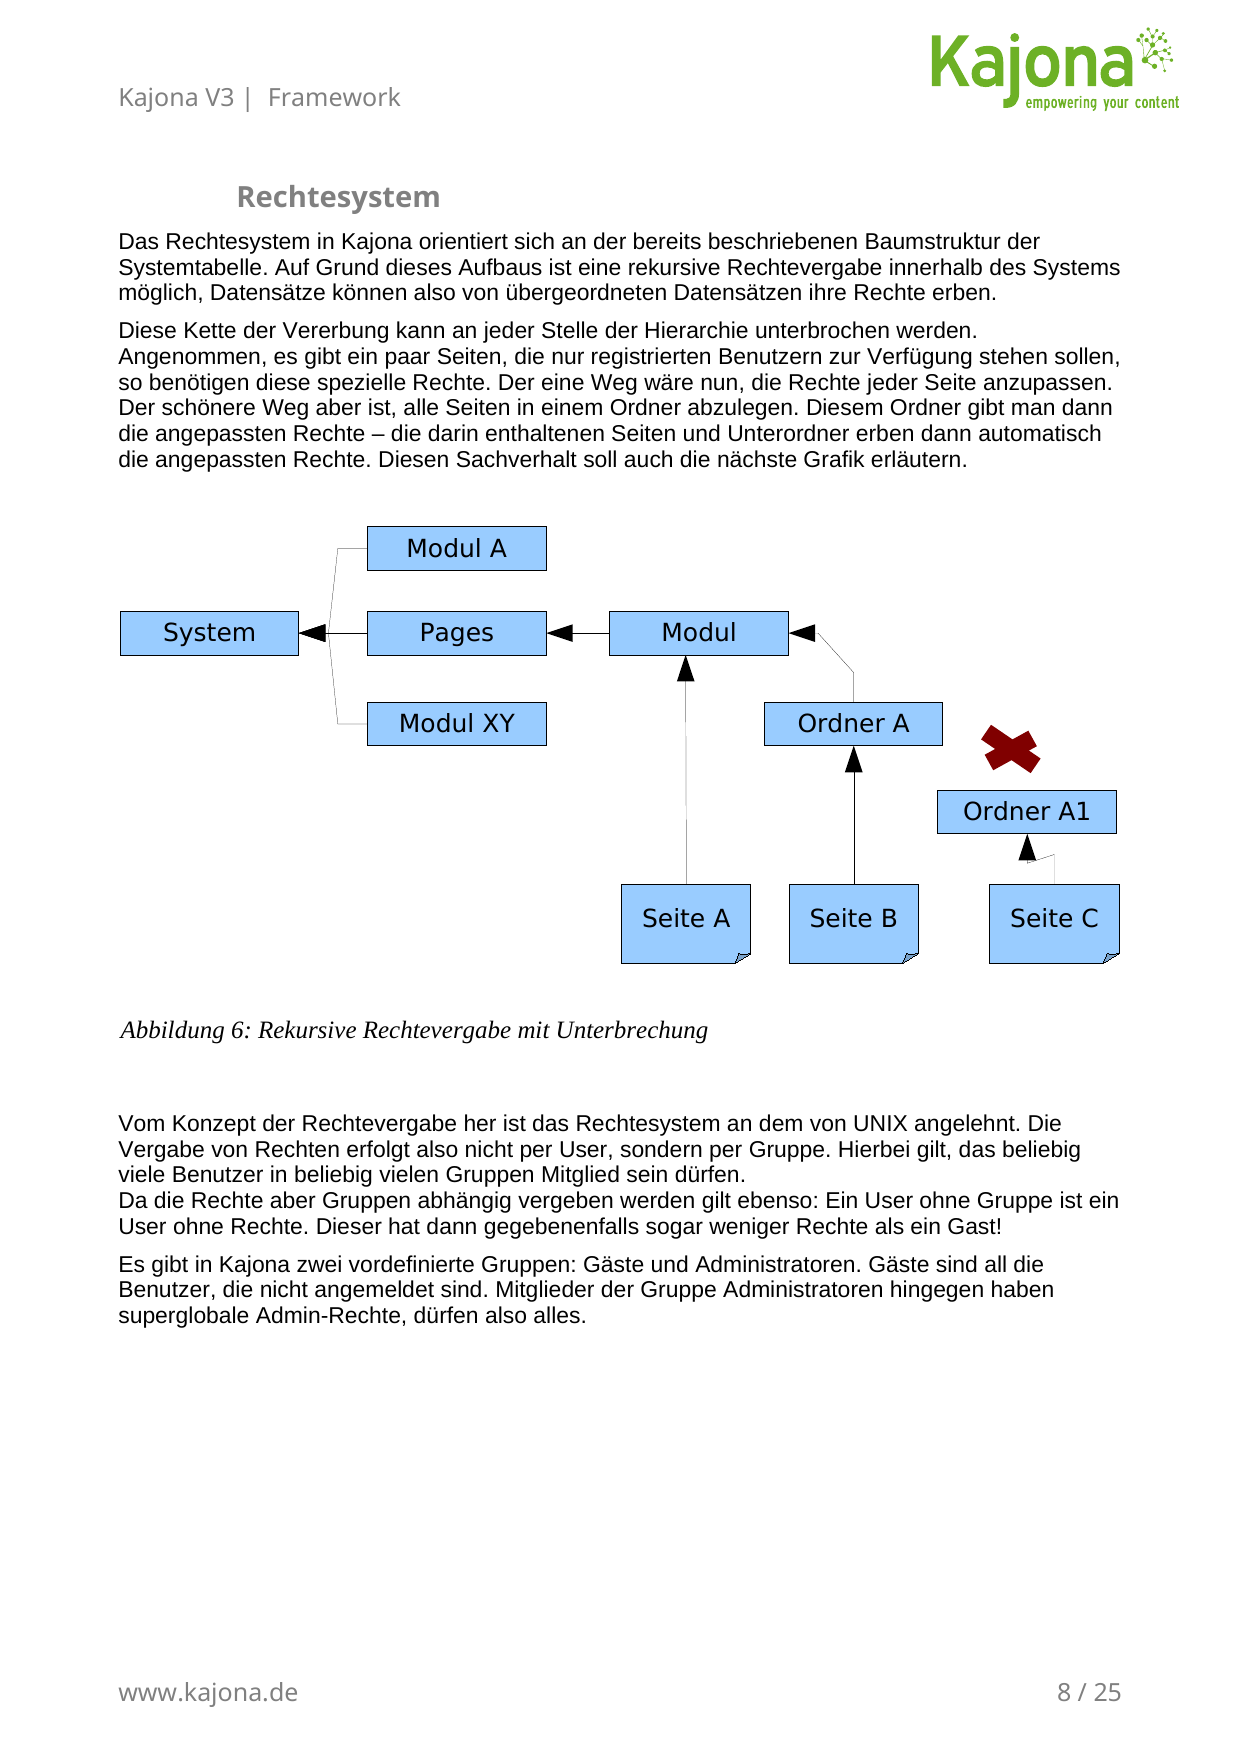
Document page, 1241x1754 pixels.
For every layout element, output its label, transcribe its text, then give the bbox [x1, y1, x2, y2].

text Abbildung 6: Rekursive Rechtevergabe mit Unterbrechung [120, 1016, 1119, 1044]
subtitle Rechtesystem [118, 177, 1122, 216]
text Vom Konzept der Rechtevergabe her ist das Rechtesystem an dem von UNIX angelehnt. Die Vergabe von Rechten erfolgt also nicht per User, sondern per Gruppe. Hierbei gilt, das beliebig viele Benutzer in beliebig vielen Gruppen Mitglied sein dürfen. Da die Rechte aber Gruppen abhängig vergeben werden gilt ebenso: Ein User ohne Gruppe ist ein User ohne Rechte. Dieser hat dann gegebenenfalls sogar weniger Rechte als ein Gast! [118, 1111, 1122, 1239]
text Diese Kette der Vererbung kann an jeder Stelle der Hierarchie unterbrochen werden. Angenommen, es gibt ein paar Seiten, die nur registrierten Benutzern zur Verfügung stehen sollen, so benötigen diese spezielle Rechte. Der eine Weg wäre nun, die Rechte jeder Seite anzupassen. Der schönere Weg aber ist, alle Seiten in einem Ordner abzulegen. Diesem Ordner gibt man dann die angepassten Rechte – die darin enthaltenen Seiten und Unterordner erben dann automatisch die angepassten Rechte. Diesen Sachverhalt soll auch die nächste Grafik erläutern. [118, 318, 1122, 472]
text Das Rechtesystem in Kajona orientiert sich an der bereits beschriebenen Baumstruktur der Systemtabelle. Auf Grund dieses Aufbaus ist eine rekursive Rechtevergabe innerhalb des Systems möglich, Datensätze können also von übergeordneten Datensätzen ihre Rechte erben. [118, 229, 1122, 306]
text Es gibt in Kajona zwei vordefinierte Gruppen: Gäste und Administratoren. Gäste sind all die Benutzer, die nicht angemeldet sind. Mitglieder der Gruppe Administratoren hingegen haben superglobale Admin-Rechte, dürfen also alles. [118, 1251, 1122, 1328]
